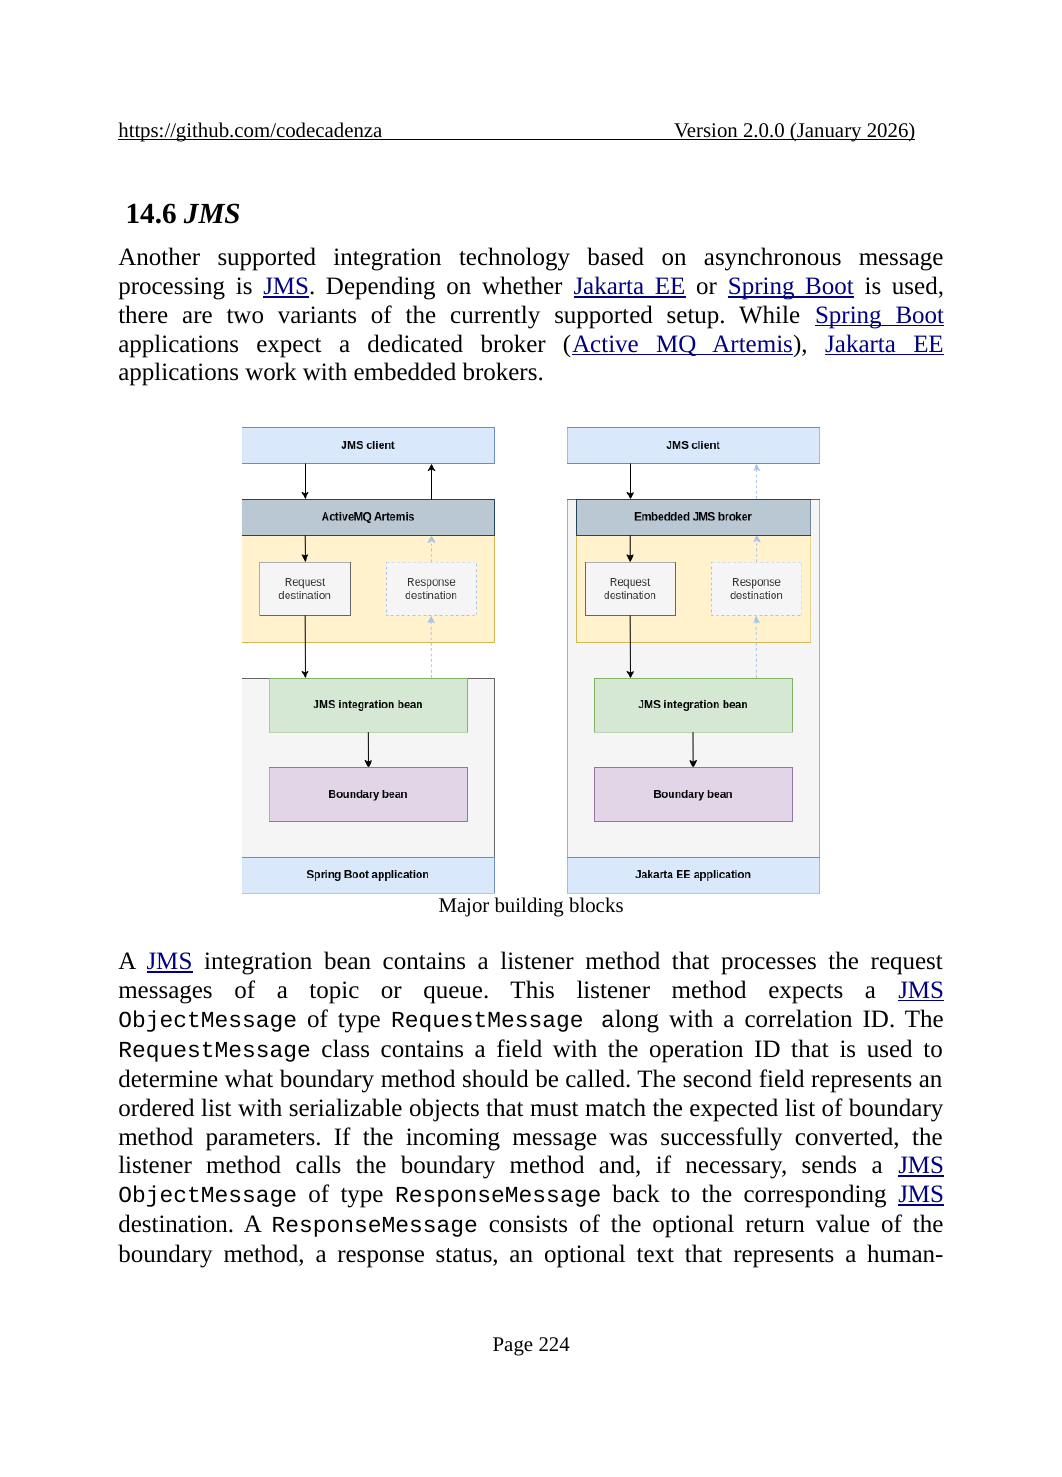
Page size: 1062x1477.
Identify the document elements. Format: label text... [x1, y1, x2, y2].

text A JMS integration bean contains a listener method that processes the request messages of a topic or queue. This listener method expects a JMS ObjectMessage of type RequestMessage along with a correlation ID. The RequestMessage class contains a field with the operation ID that is used to determine what boundary method should be called. The second field represents an ordered list with serializable objects that must match the expected list of boundary method parameters. If the incoming message was successfully converted, the listener method calls the boundary method and, if necessary, sends a JMS ObjectMessage of type ResponseMessage back to the corresponding JMS destination. A ResponseMessage consists of the optional return value of the boundary method, a response status, an optional text that represents a human- [118, 946, 944, 1268]
text Major building blocks [242, 894, 820, 917]
text Another supported integration technology based on asynchronous message processing is JMS. Depending on whether Jakarta EE or Spring Boot is used, there are two variants of the currently supported setup. While Spring Boot applications expect a dedicated broker (Active MQ Artemis), Jakarta EE applications work with embedded brokers. [118, 242, 944, 386]
picture [242, 427, 820, 894]
subtitle JMS [118, 196, 944, 230]
